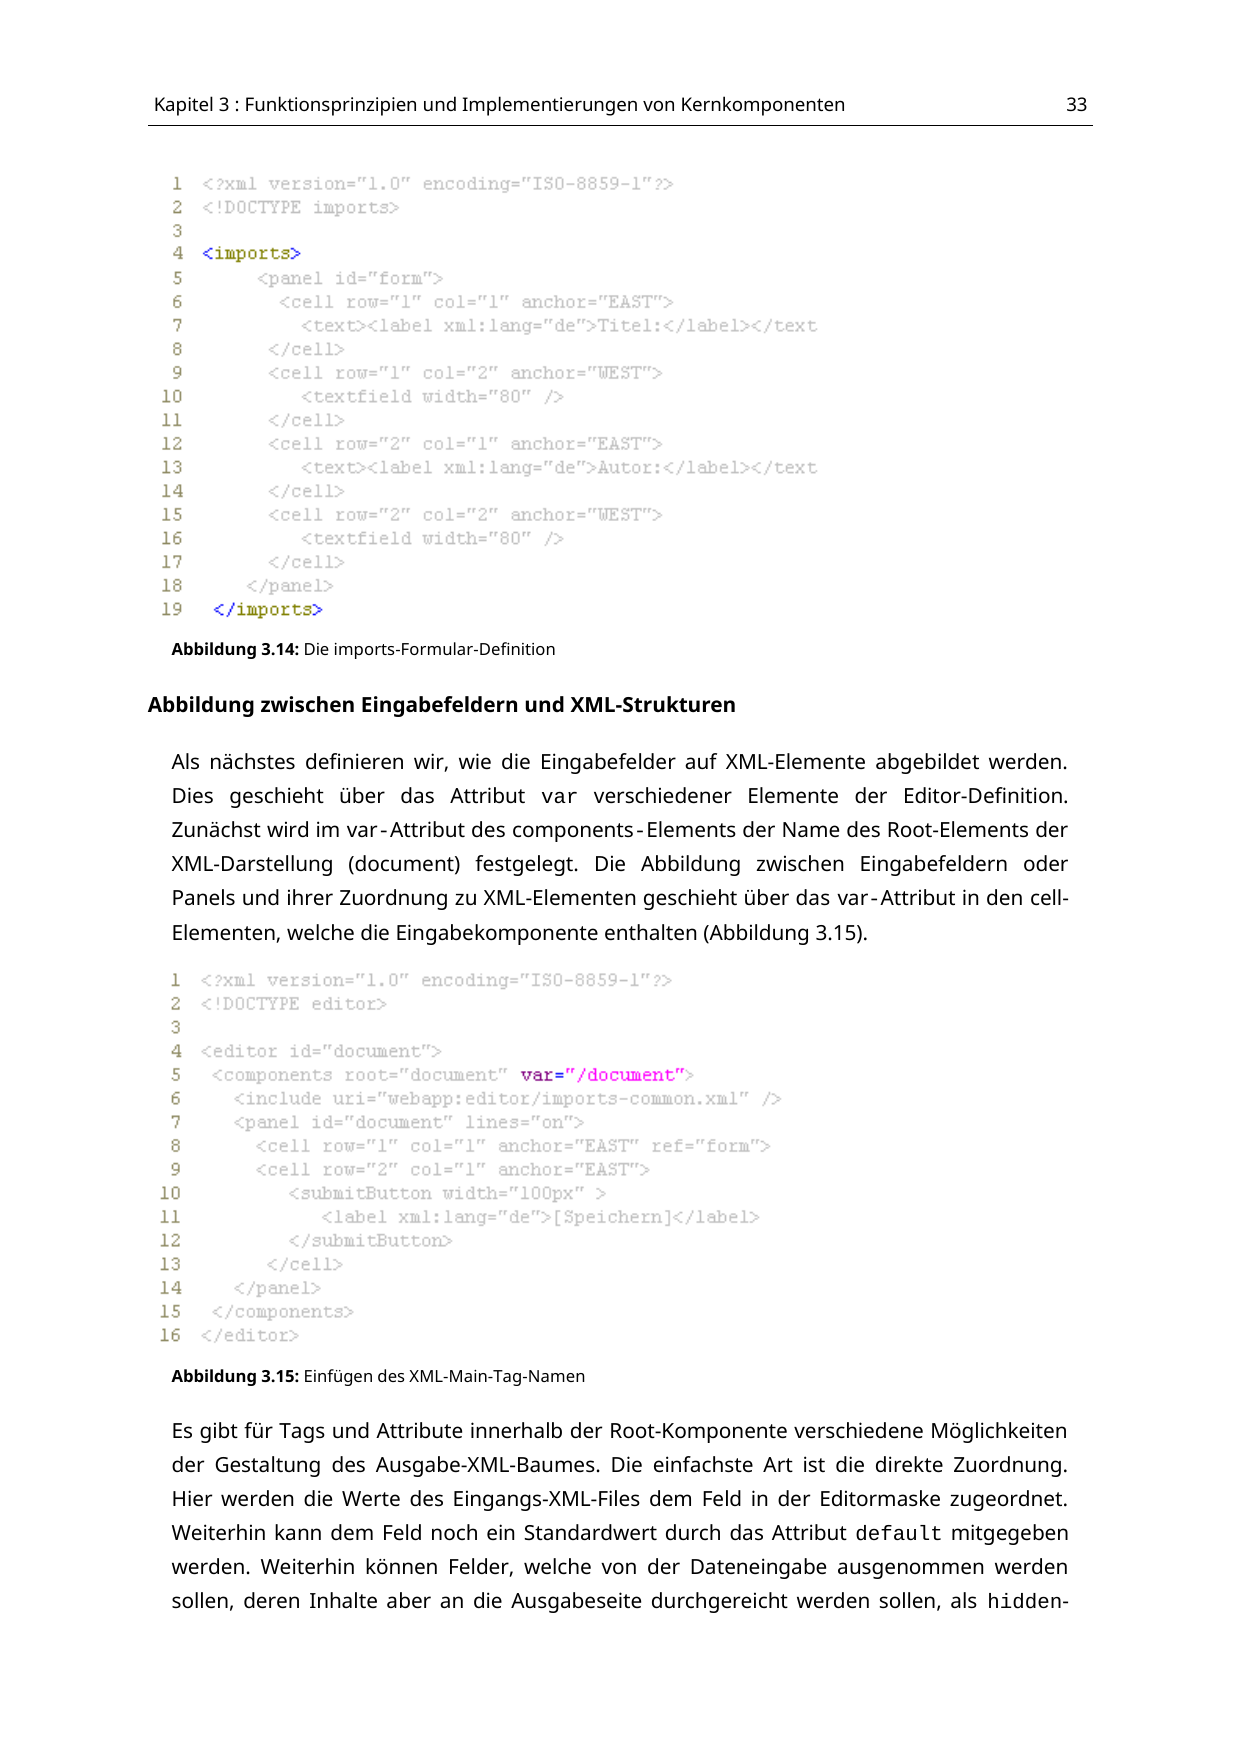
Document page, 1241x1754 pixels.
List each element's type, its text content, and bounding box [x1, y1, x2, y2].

text Abbildung 3.15: Die imports-Formular-Definition [171, 622, 852, 661]
text Es gibt für Tags und Attribute innerhalb der Root-Komponente verschiedene Möglichkeiten der Gestaltung des Ausgabe-XML-Baumes. Die einfachste Art ist die direkte Zuordnung. Hier werden die Werte des Eingangs-XML-Files dem Feld in der Editormaske zugeordnet. Weiterhin kann dem Feld noch ein Standardwert durch das Attribut default mitgegeben werden. Weiterhin können Felder, welche von der Dateneingabe ausgenommen werden sollen, deren Inhalte aber an die Ausgabeseite durchgereicht werden sollen, als hidden- [148, 975, 1069, 1614]
text Abbildung 3.16: Einfügen des XML-Main-Tag-Namen [171, 1348, 794, 1387]
text Als nächstes definieren wir, wie die Eingabefelder auf XML-Elemente abgebildet werden. Dies geschieht über das Attribut var verschiedener Elemente der Editor-Definition. Zunächst wird im var-Attribut des components-Elements der Name des Root-Elements der XML-Darstellung (document) festgelegt. Die Abbildung zwischen Eingabefeldern oder Panels und ihrer Zuordnung zu XML-Elementen geschieht über das var-Attribut in den cell-Elementen, welche die Eingabekomponente enthalten (Abbildung 3.16). [171, 747, 1069, 946]
subtitle Abbildung zwischen Eingabefeldern und XML-Strukturen [148, 148, 1092, 718]
